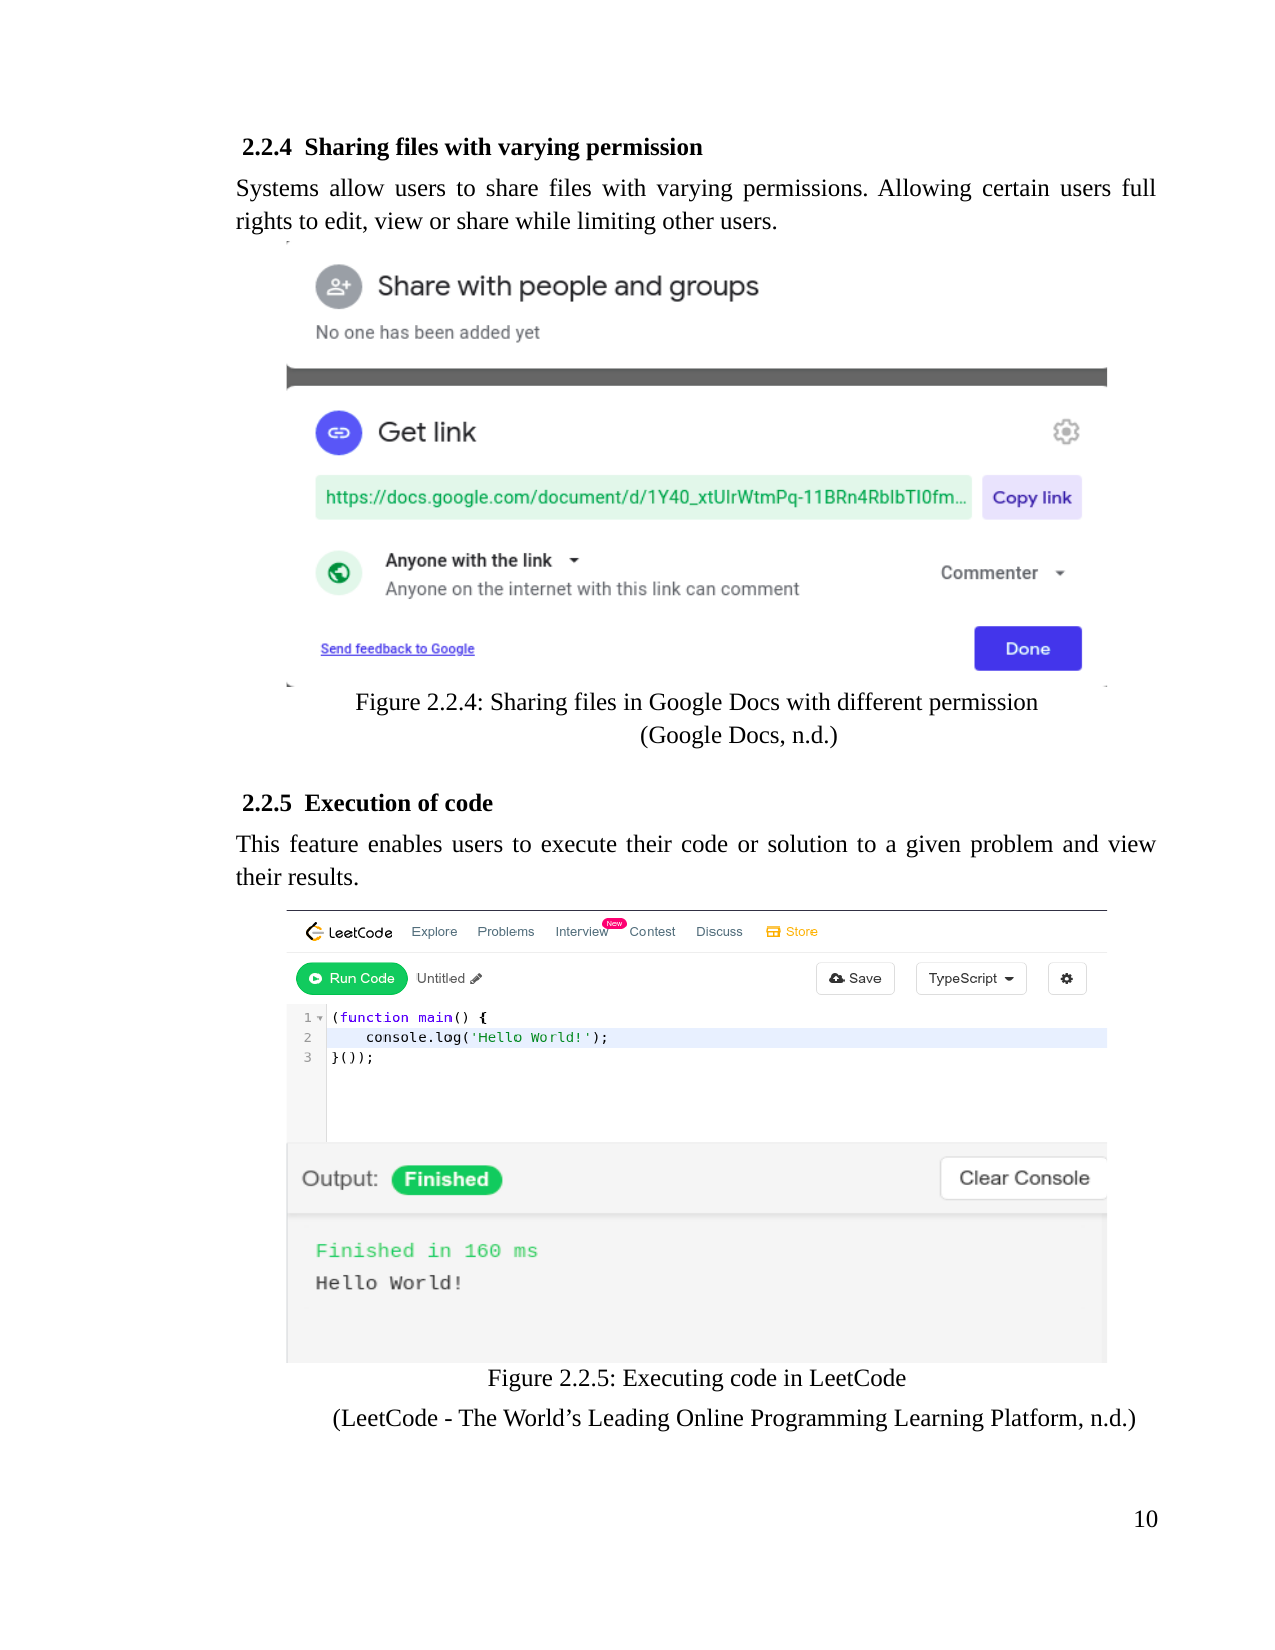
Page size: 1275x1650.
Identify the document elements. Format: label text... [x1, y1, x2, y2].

text Figure 2.2.4: Sharing files in Google Docs with different permission [287, 687, 1107, 716]
subtitle Execution of code [236, 788, 1158, 817]
text Systems allow users to share files with varying permissions. Allowing certain users full rights to edit, view or share while limiting other users. [236, 173, 1158, 234]
text (Google Docs, n.d.) [320, 687, 1158, 749]
picture [286, 241, 1108, 687]
picture [286, 910, 1108, 1363]
text (LeetCode - The World’s Leading Online Programming Learning Platform, n.d.) [287, 1363, 1158, 1432]
text This feature enables users to execute their code or solution to a given problem and view their results. [236, 829, 1158, 891]
subtitle Sharing files with varying permission [236, 132, 1158, 160]
text Figure 2.2.5: Executing code in LeetCode [287, 1363, 1107, 1392]
